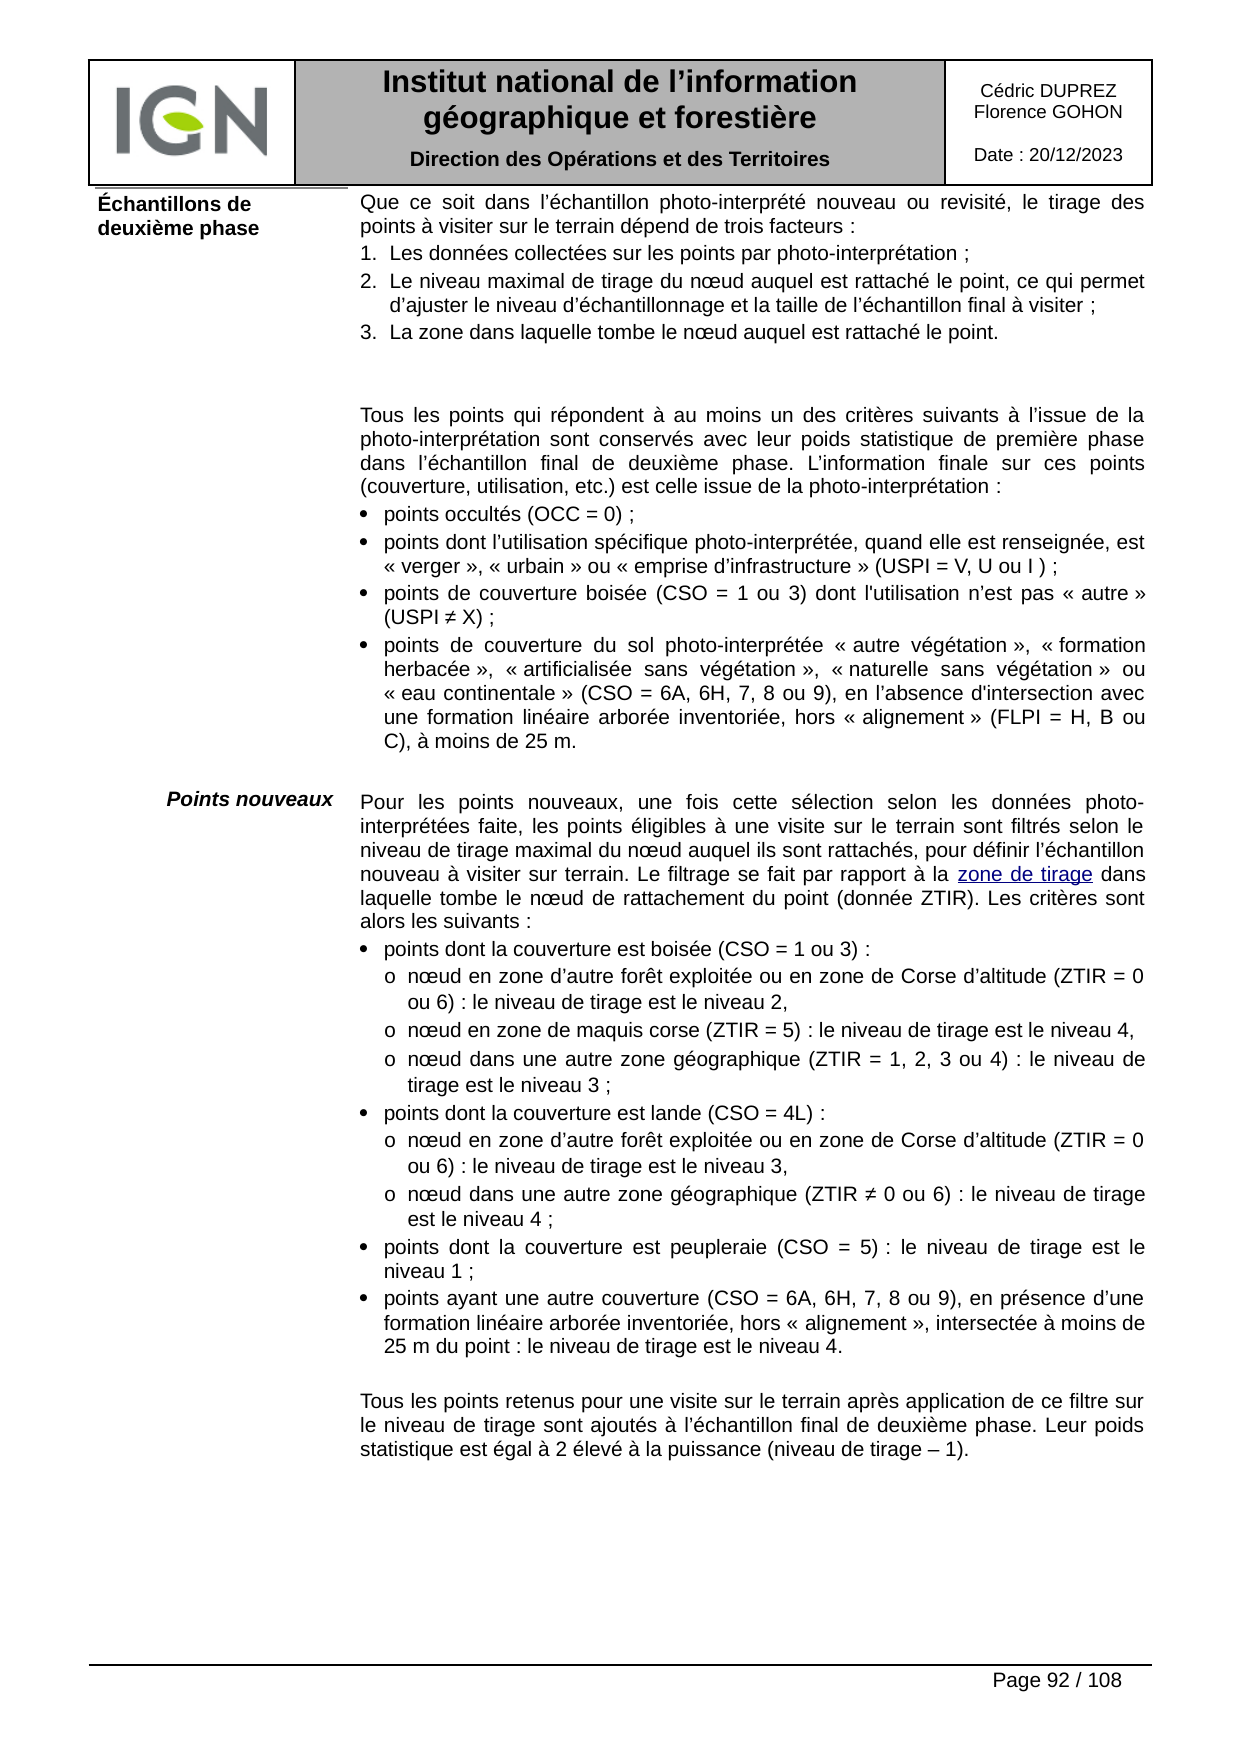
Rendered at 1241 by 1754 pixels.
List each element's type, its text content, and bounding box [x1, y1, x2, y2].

picture [91, 62, 293, 180]
table_cell Pour les points nouveaux, une fois cette sélection selon les données photo-interprétées faite, les points éligibles à une visite sur le terrain sont filtrés selon le niveau de tirage maximal du nœud auquel ils sont rattachés, pour définir l’échantillon nouveau à visiter sur terrain. Le filtrage se fait par rapport à la zone de tirage dans laquelle tombe le nœud de rattachement du point (donnée ZTIR). Les critères sont alors les suivants : points dont la couverture est boisée (CSO = 1 ou 3) : nœud en zone d’autre forêt exploitée ou en zone de Corse d’altitude (ZTIR = 0 ou 6) : le niveau de tirage est le niveau 2, nœud en zone de maquis corse (ZTIR = 5) : le niveau de tirage est le niveau 4, nœud dans une autre zone géographique (ZTIR = 1, 2, 3 ou 4) : le niveau de tirage est le niveau 3 ; points dont la couverture est lande (CSO = 4L) : nœud en zone d’autre forêt exploitée ou en zone de Corse d’altitude (ZTIR = 0 ou 6) : le niveau de tirage est le niveau 3, nœud dans une autre zone géographique (ZTIR ≠ 0 ou 6) : le niveau de tirage est le niveau 4 ; points dont la couverture est peupleraie (CSO = 5) : le niveau de tirage est le niveau 1 ; points ayant une autre couverture (CSO = 6A, 6H, 7, 8 ou 9), en présence d’une formation linéaire arborée inventoriée, hors « alignement », intersectée à moins de 25 m du point : le niveau de tirage est le niveau 4. Tous les points retenus pour une visite sur le terrain après application de ce filtre sur le niveau de tirage sont ajoutés à l’échantillon final de deuxième phase. Leur poids statistique est égal à 2 élevé à la puissance (niveau de tirage – 1). [354, 786, 1152, 1494]
table_cell Échantillons de deuxième phase [89, 186, 354, 786]
table_cell Points nouveaux [89, 786, 354, 1494]
table_cell Que ce soit dans l’échantillon photo-interprété nouveau ou revisité, le tirage des points à visiter sur le terrain dépend de trois facteurs : Les données collectées sur les points par photo-interprétation ; Le niveau maximal de tirage du nœud auquel est rattaché le point, ce qui permet d’ajuster le niveau d’échantillonnage et la taille de l’échantillon final à visiter ; La zone dans laquelle tombe le nœud auquel est rattaché le point. Tous les points qui répondent à au moins un des critères suivants à l’issue de la photo-interprétation sont conservés avec leur poids statistique de première phase dans l’échantillon final de deuxième phase. L’information finale sur ces points (couverture, utilisation, etc.) est celle issue de la photo-interprétation : points occultés (OCC = 0) ; points dont l’utilisation spécifique photo-interprétée, quand elle est renseignée, est « verger », « urbain » ou « emprise d’infrastructure » (USPI = V, U ou I ) ; points de couverture boisée (CSO = 1 ou 3) dont l'utilisation n’est pas « autre » (USPI ≠ X) ; points de couverture du sol photo-interprétée « autre végétation », « formation herbacée », « artificialisée sans végétation », « naturelle sans végétation » ou « eau continentale » (CSO = 6A, 6H, 7, 8 ou 9), en l’absence d'intersection avec une formation linéaire arborée inventoriée, hors « alignement » (FLPI = H, B ou C), à moins de 25 m. [354, 186, 1152, 786]
